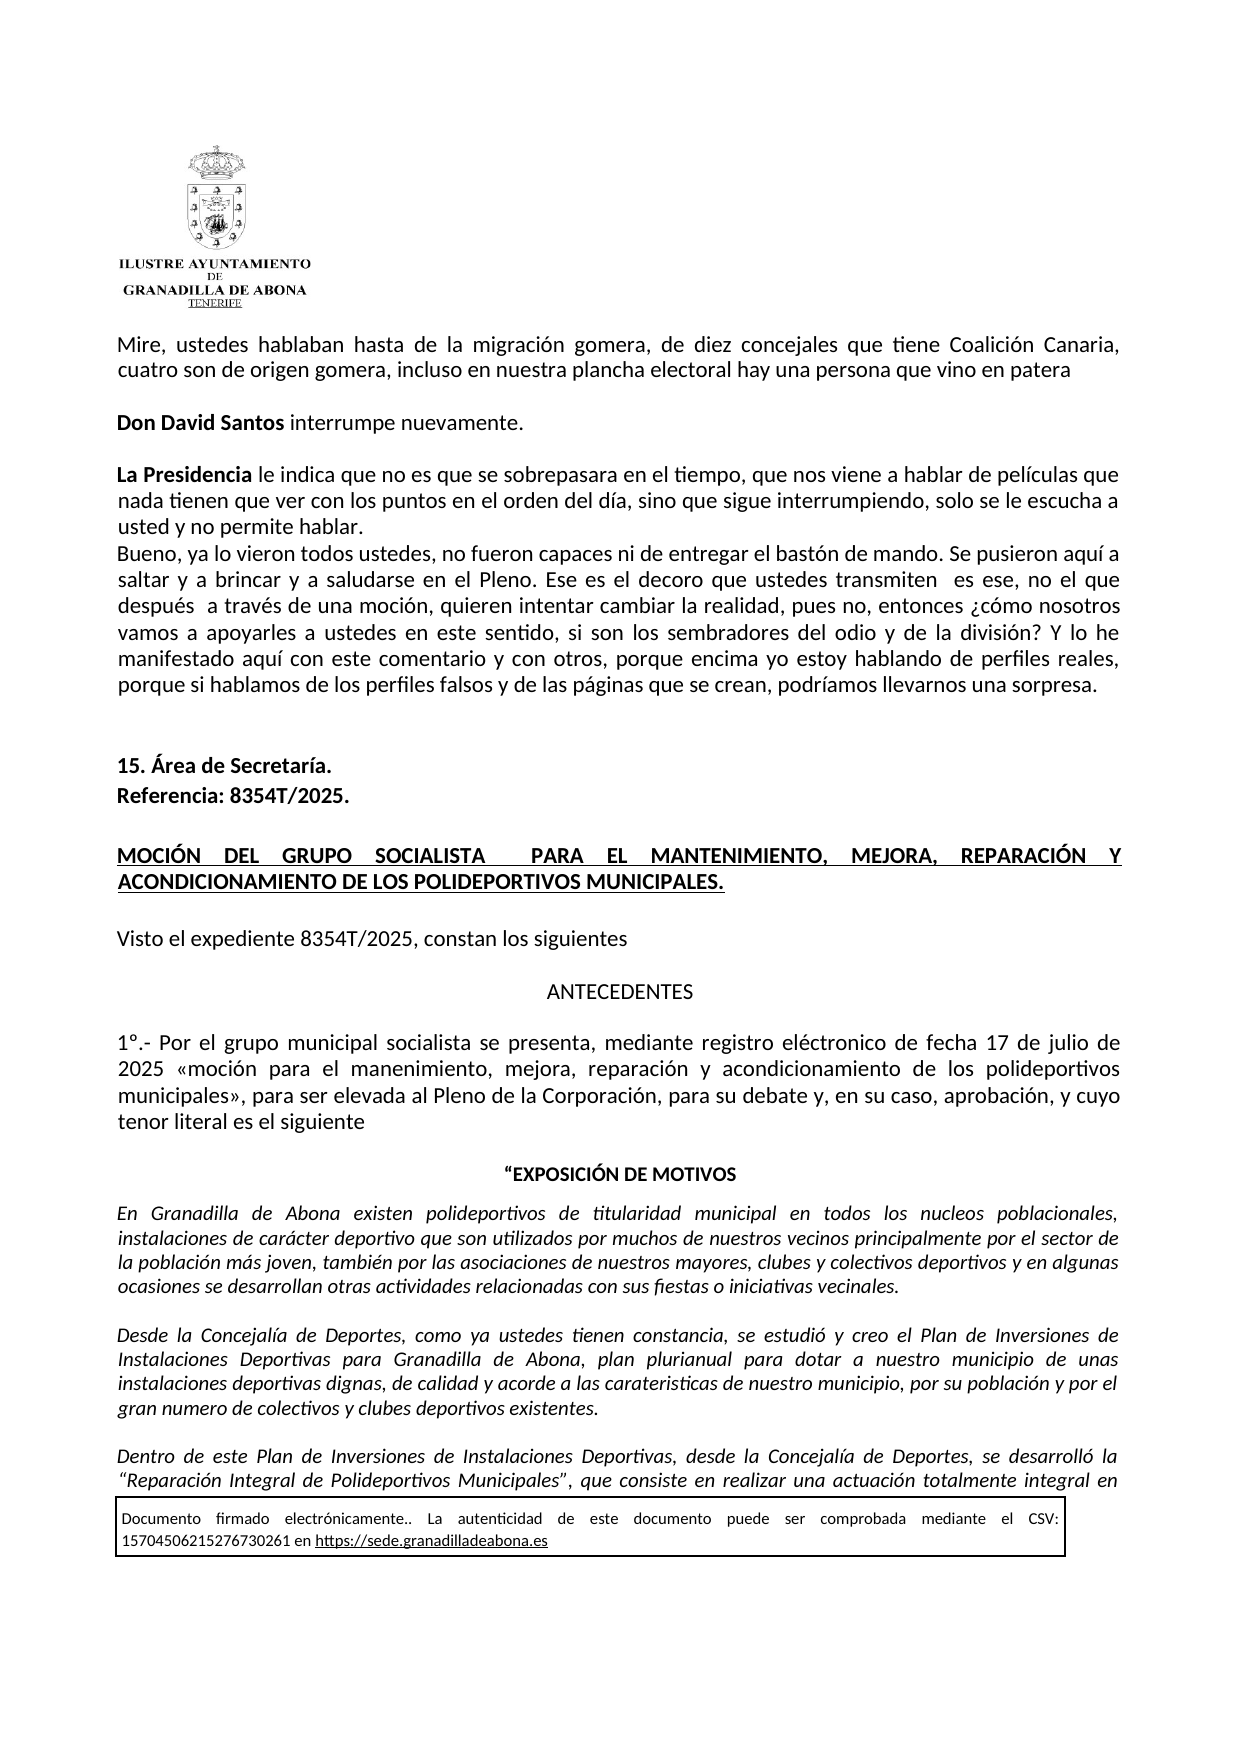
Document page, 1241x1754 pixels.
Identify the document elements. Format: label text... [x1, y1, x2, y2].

text ANTECEDENTES [118, 977, 1122, 1005]
text 1º.- Por el grupo municipal socialista se presenta, mediante registro eléctronico de fecha 17 de julio de 2025 «moción para el manenimiento, mejora, reparación y acondicionamiento de los polideportivos municipales», para ser elevada al Pleno de la Corporación, para su debate y, en su caso, aprobación, y cuyo tenor literal es el siguiente [117, 1030, 1122, 1135]
text Dentro de este Plan de Inversiones de Instalaciones Deportivas, desde la Concejalía de Deportes, se desarrolló la “Reparación Integral de Polideportivos Municipales”, que consiste en realizar una actuación totalmente integral en [117, 1444, 1122, 1493]
text Mire, ustedes hablaban hasta de la migración gomera, de diez concejales que tiene Coalición Canaria, cuatro son de origen gomera, incluso en nuestra plancha electoral hay una persona que vino en patera [117, 331, 1122, 384]
text “EXPOSICIÓN DE MOTIVOS [118, 1161, 1122, 1186]
text MOCIÓN DEL GRUPO SOCIALISTA PARA EL MANTENIMIENTO, MEJORA, REPARACIÓN Y [117, 842, 1122, 865]
text ACONDICIONAMIENTO DE LOS POLIDEPORTIVOS MUNICIPALES. [117, 866, 1122, 895]
text Bueno, ya lo vieron todos ustedes, no fueron capaces ni de entregar el bastón de mando. Se pusieron aquí a saltar y a brincar y a saludarse en el Pleno. Ese es el decoro que ustedes transmiten es ese, no el que después a través de una moción, quieren intentar cambiar la realidad, pues no, entonces ¿cómo nosotros vamos a apoyarles a ustedes en este sentido, si son los sembradores del odio y de la división? Y lo he manifestado aquí con este comentario y con otros, porque encima yo estoy hablando de perfiles reales, porque si hablamos de los perfiles falsos y de las páginas que se crean, podríamos llevarnos una sorpresa. [117, 541, 1122, 698]
text Referencia: 8354T/2025. [117, 781, 1122, 809]
text En Granadilla de Abona existen polideportivos de titularidad municipal en todos los nucleos poblacionales, instalaciones de carácter deportivo que son utilizados por muchos de nuestros vecinos principalmente por el sector de la población más joven, también por las asociaciones de nuestros mayores, clubes y colectivos deportivos y en algunas ocasiones se desarrollan otras actividades relacionadas con sus fiestas o iniciativas vecinales. [117, 1201, 1122, 1299]
text Desde la Concejalía de Deportes, como ya ustedes tienen constancia, se estudió y creo el Plan de Inversiones de Instalaciones Deportivas para Granadilla de Abona, plan plurianual para dotar a nuestro municipio de unas instalaciones deportivas dignas, de calidad y acorde a las carateristicas de nuestro municipio, por su población y por el gran numero de colectivos y clubes deportivos existentes. [117, 1322, 1122, 1420]
text 15. Área de Secretaría. [117, 751, 1122, 779]
text Don David Santos interrumpe nuevamente. [117, 409, 1122, 436]
text Visto el expediente 8354T/2025, constan los siguientes [117, 925, 1122, 952]
text La Presidencia le indica que no es que se sobrepasara en el tiempo, que nos viene a hablar de películas que nada tienen que ver con los puntos en el orden del día, sino que sigue interrumpiendo, solo se le escucha a usted y no permite hablar. [117, 462, 1122, 541]
